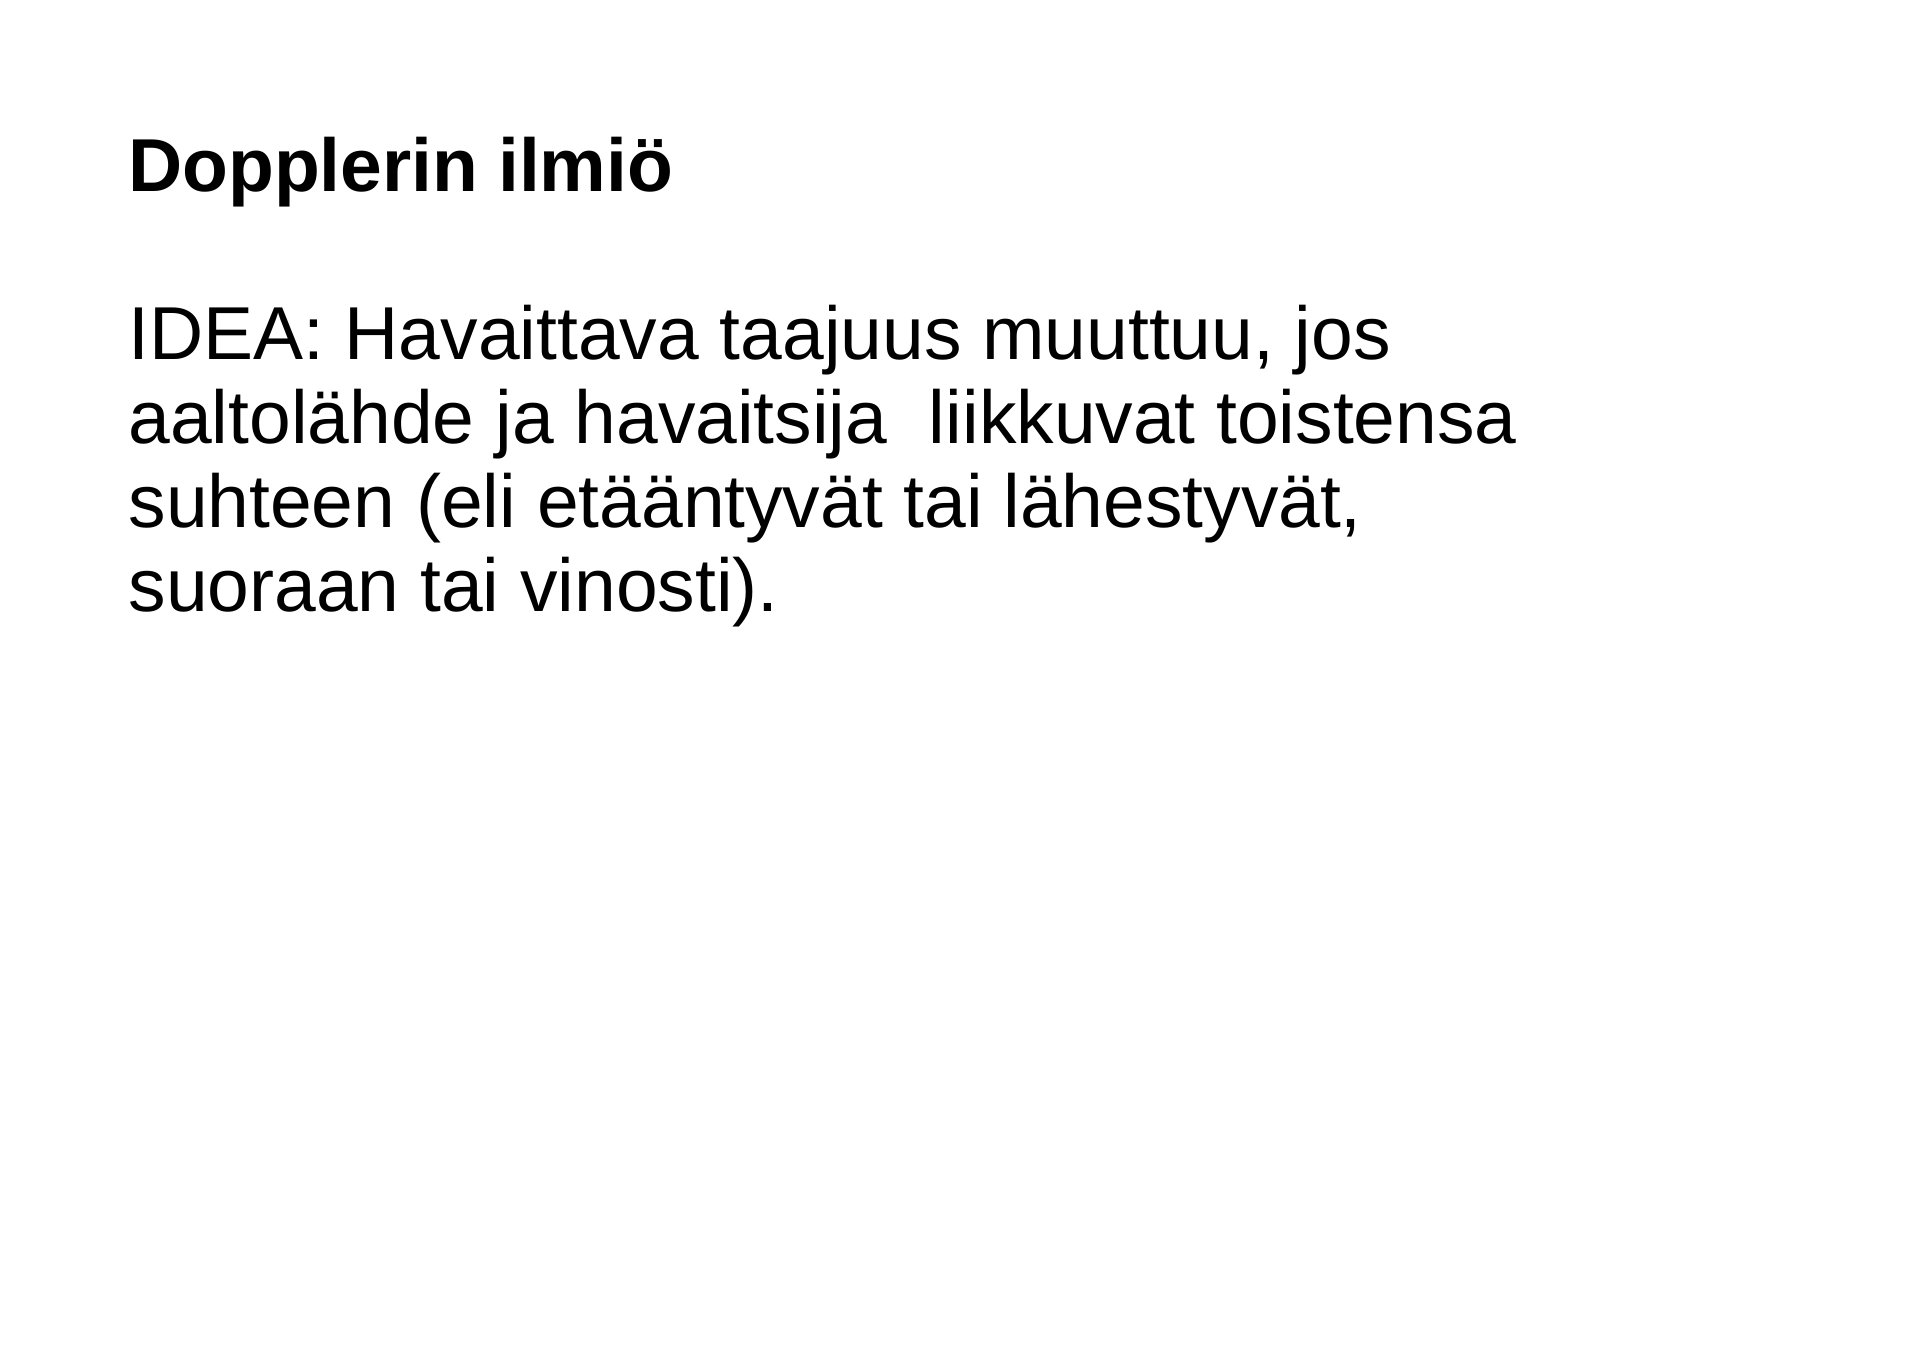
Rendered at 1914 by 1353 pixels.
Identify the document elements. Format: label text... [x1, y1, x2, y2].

text_box Dopplerin ilmiö IDEA: Havaittava taajuus muuttuu, jos aaltolähde ja havaitsija liikkuvat toistensa suhteen (eli etääntyvät tai lähestyvät, suoraan tai vinosti). [113, 115, 1613, 865]
